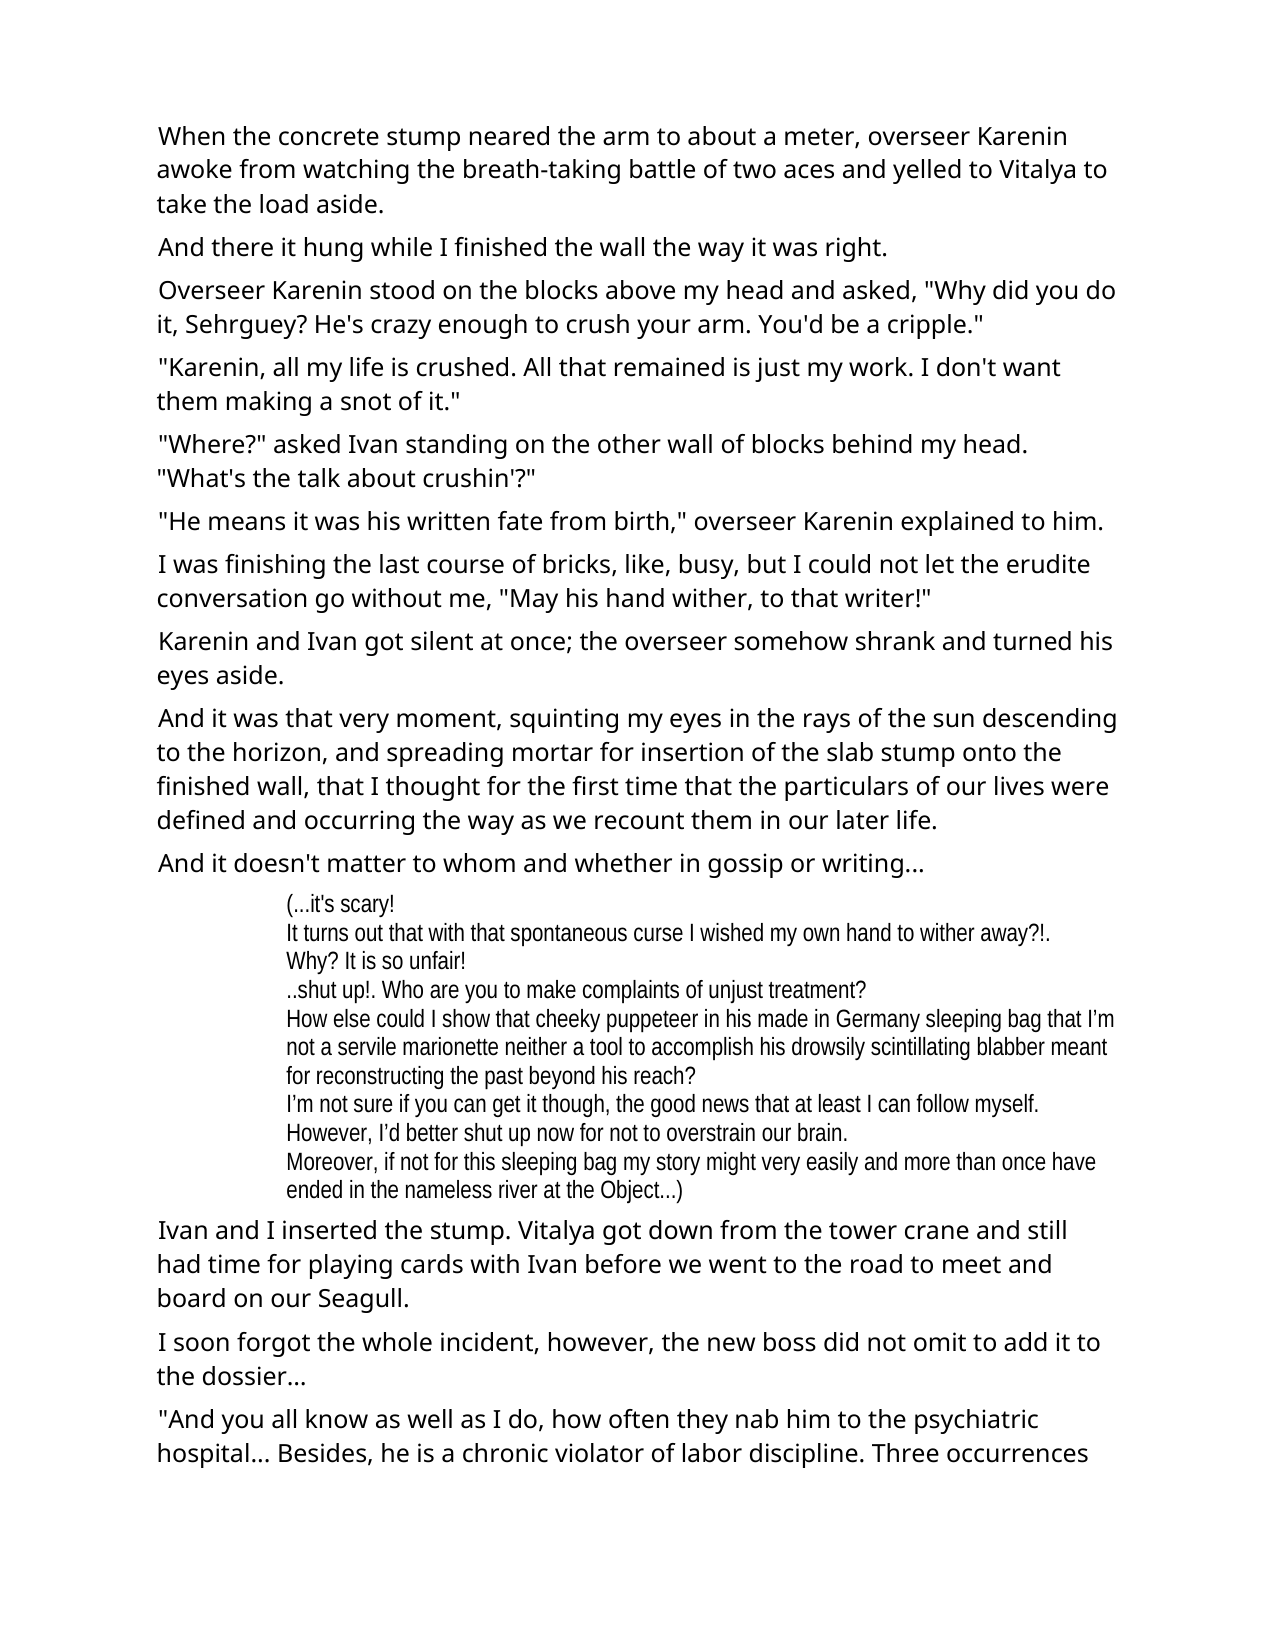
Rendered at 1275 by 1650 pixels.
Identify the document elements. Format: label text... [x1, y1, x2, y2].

text "And you all know as well as I do, how often they nab him to the psychiatric hospital... Besides, he is a chronic violator of labor discipline. Three occurrences [156, 1401, 1118, 1469]
text I was finishing the last course of bricks, like, busy, but I could not let the erudite conversation go without me, "May his hand wither, to that writer!" [156, 547, 1118, 615]
text And it doesn't matter to whom and whether in gossip or writing... [156, 846, 1118, 880]
text And there it hung while I finished the wall the way it was right. [156, 229, 1118, 263]
list It turns out that with that spontaneous curse I wished my own hand to wither away?!. [286, 918, 1118, 946]
text Overseer Karenin stood on the blocks above my head and asked, "Why did you do it, Sehrguey? He's crazy enough to crush your arm. You'd be a cripple." [156, 272, 1118, 340]
text And it was that very moment, squinting my eyes in the rays of the sun descending to the horizon, and spreading mortar for insertion of the slab stump onto the finished wall, that I thought for the first time that the particulars of our lives were defined and occurring the way as we recount them in our later life. [156, 701, 1118, 837]
text I soon forgot the whole incident, however, the new boss did not omit to add it to the dossier… [156, 1324, 1118, 1392]
text Ivan and I inserted the stump. Vitalya got down from the tower crane and still had time for playing cards with Ivan before we went to the road to meet and board on our Seagull. [156, 1213, 1118, 1315]
list ..shut up!. Who are you to make complaints of unjust treatment? [286, 975, 1118, 1003]
list How else could I show that cheeky puppeteer in his made in Germany sleeping bag that I’m not a servile marionette neither a tool to accomplish his drowsily scintillating blabber meant for reconstructing the past beyond his reach? [286, 1003, 1118, 1089]
list I’m not sure if you can get it though, the good news that at least I can follow myself. [286, 1089, 1118, 1118]
text "He means it was his written fate from birth," overseer Karenin explained to him. [156, 503, 1118, 538]
list (...it's scary! [286, 889, 1118, 918]
text "Karenin, all my life is crushed. All that remained is just my work. I don't want them making a snot of it." [156, 349, 1118, 417]
list Why? It is so unfair! [286, 946, 1118, 975]
text Karenin and Ivan got silent at once; the overseer somehow shrank and turned his eyes aside. [156, 624, 1118, 692]
list However, I’d better shut up now for not to overstrain our brain. [286, 1118, 1118, 1147]
text "Where?" asked Ivan standing on the other wall of blocks behind my head. "What's the talk about crushin'?" [156, 426, 1118, 494]
text When the concrete stump neared the arm to about a meter, overseer Karenin awoke from watching the breath-taking battle of two aces and yelled to Vitalya to take the load aside. [156, 118, 1118, 220]
list Moreover, if not for this sleeping bag my story might very easily and more than once have ended in the nameless river at the Object...) [286, 1147, 1118, 1204]
